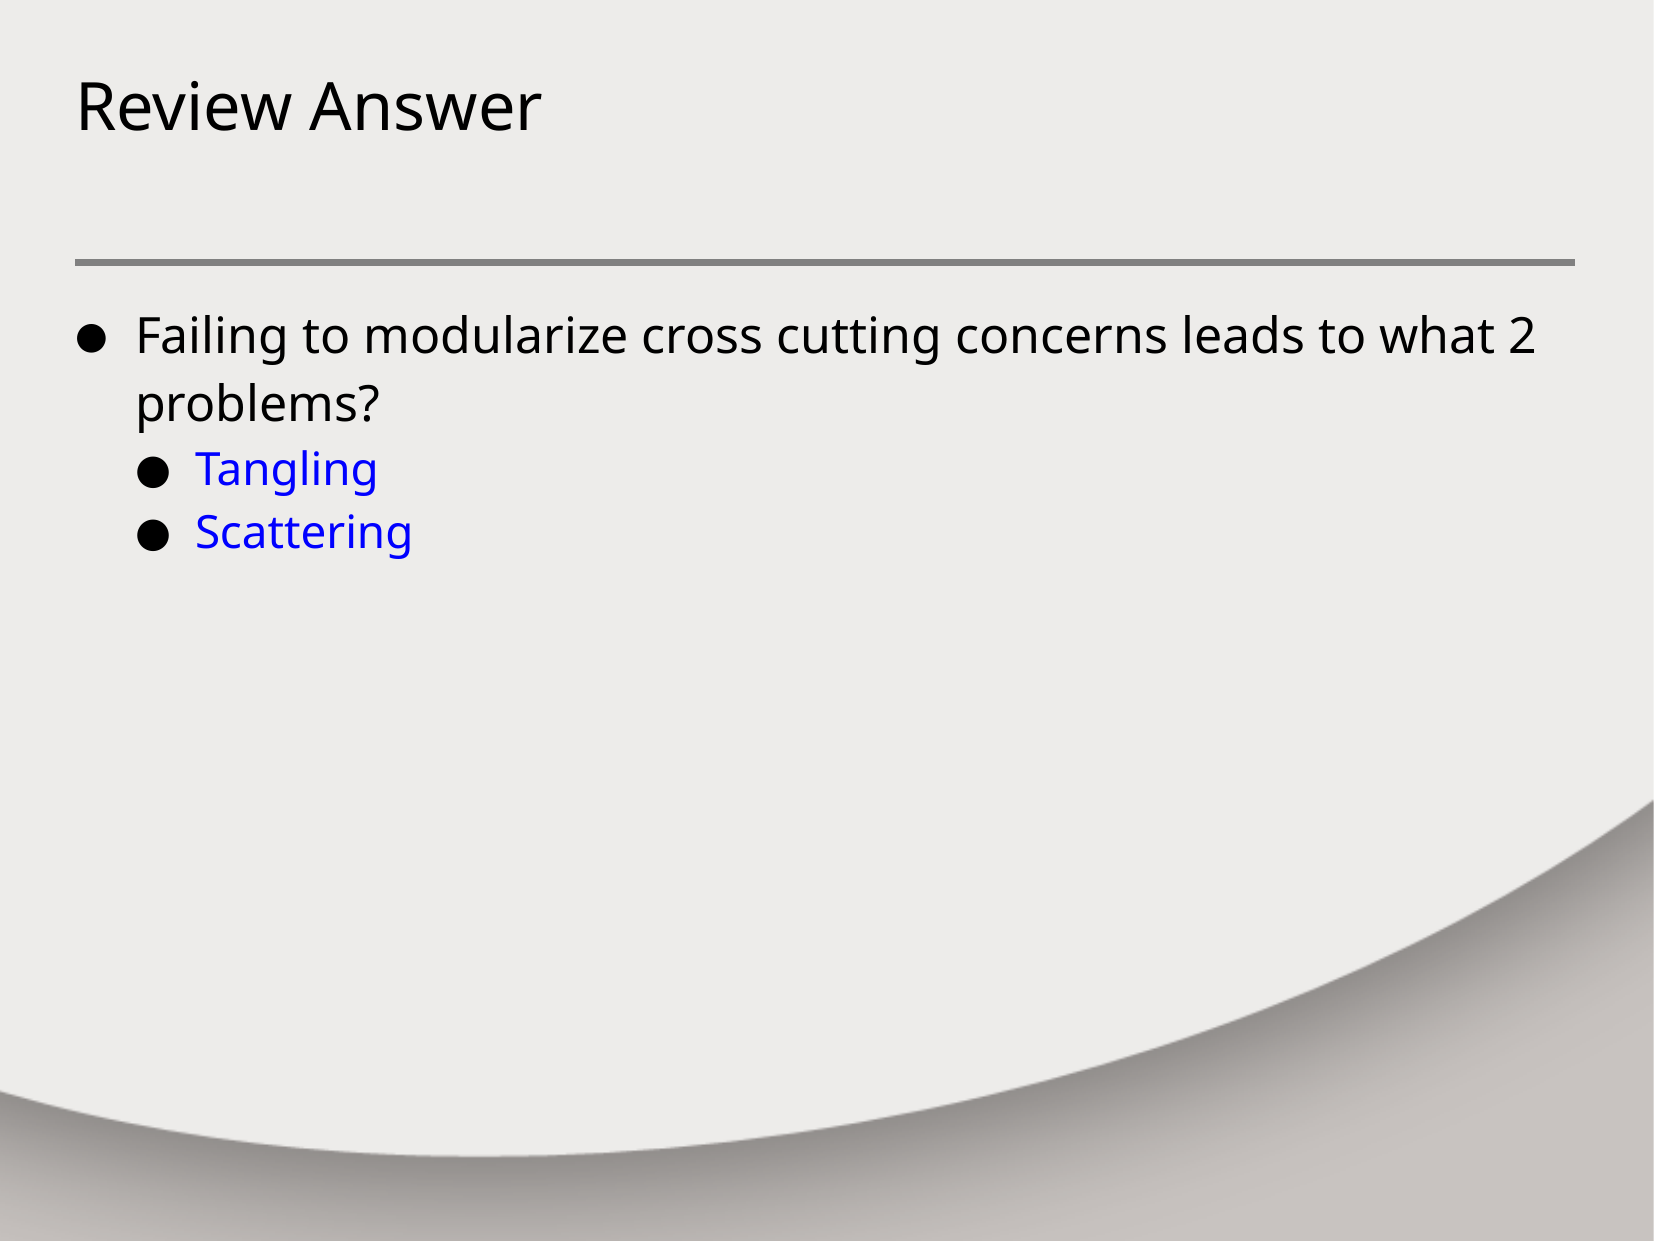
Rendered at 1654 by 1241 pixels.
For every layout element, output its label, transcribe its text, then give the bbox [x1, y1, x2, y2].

picture [0, 0, 1654, 1241]
title Review Answer [75, 75, 1576, 226]
list Failing to modularize cross cutting concerns leads to what 2 problems? Tangling Scattering [75, 300, 1576, 1163]
